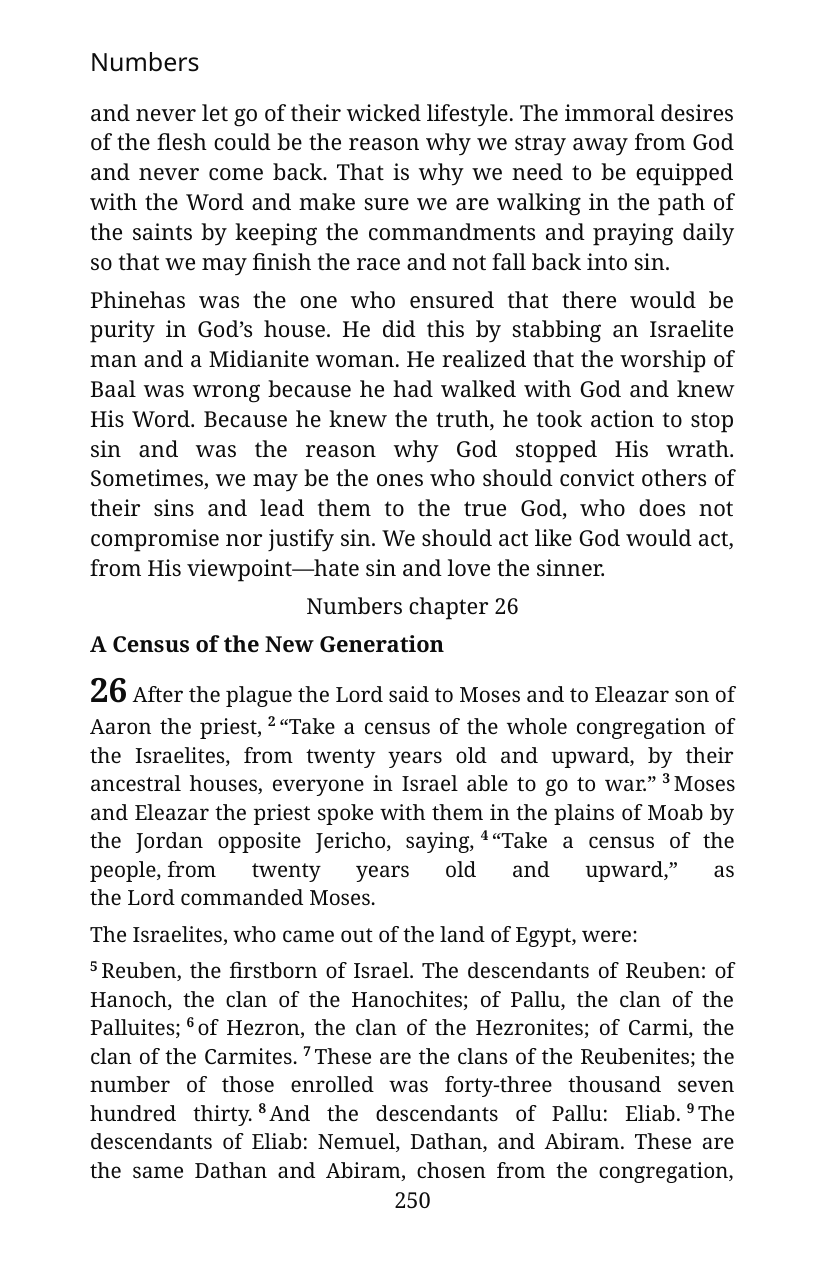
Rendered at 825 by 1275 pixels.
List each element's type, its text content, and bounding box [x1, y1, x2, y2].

text 26 After the plague the Lord said to Moses and to Eleazar son of Aaron the priest, 2 “Take a census of the whole congregation of the Israelites, from twenty years old and upward, by their ancestral houses, everyone in Israel able to go to war.” 3 Moses and Eleazar the priest spoke with them in the plains of Moab by the Jordan opposite Jericho, saying, 4 “Take a census of the people, from twenty years old and upward,” as the Lord commanded Moses. [90, 667, 735, 912]
text The Israelites, who came out of the land of Egypt, were: [90, 920, 735, 948]
text 5 Reuben, the firstborn of Israel. The descendants of Reuben: of Hanoch, the clan of the Hanochites; of Pallu, the clan of the Palluites; 6 of Hezron, the clan of the Hezronites; of Carmi, the clan of the Carmites. 7 These are the clans of the Reubenites; the number of those enrolled was forty-three thousand seven hundred thirty. 8 And the descendants of Pallu: Eliab. 9 The descendants of Eliab: Nemuel, Dathan, and Abiram. These are the same Dathan and Abiram, chosen from the congregation, [90, 957, 735, 1184]
text and never let go of their wicked lifestyle. The immoral desires of the flesh could be the reason why we stray away from God and never come back. That is why we need to be equipped with the Word and make sure we are walking in the path of the saints by keeping the commandments and praying daily so that we may finish the race and not fall back into sin. [90, 97, 735, 276]
text Phinehas was the one who ensured that there would be purity in God’s house. He did this by stabbing an Israelite man and a Midianite woman. He realized that the worship of Baal was wrong because he had walked with God and knew His Word. Because he knew the truth, he took action to stop sin and was the reason why God stopped His wrath. Sometimes, we may be the ones who should convict others of their sins and lead them to the true God, who does not compromise nor justify sin. We should act like God would act, from His viewpoint—hate sin and love the sinner. [90, 284, 735, 582]
text A Census of the New Generation [90, 629, 735, 659]
text Numbers chapter 26 [90, 591, 735, 621]
